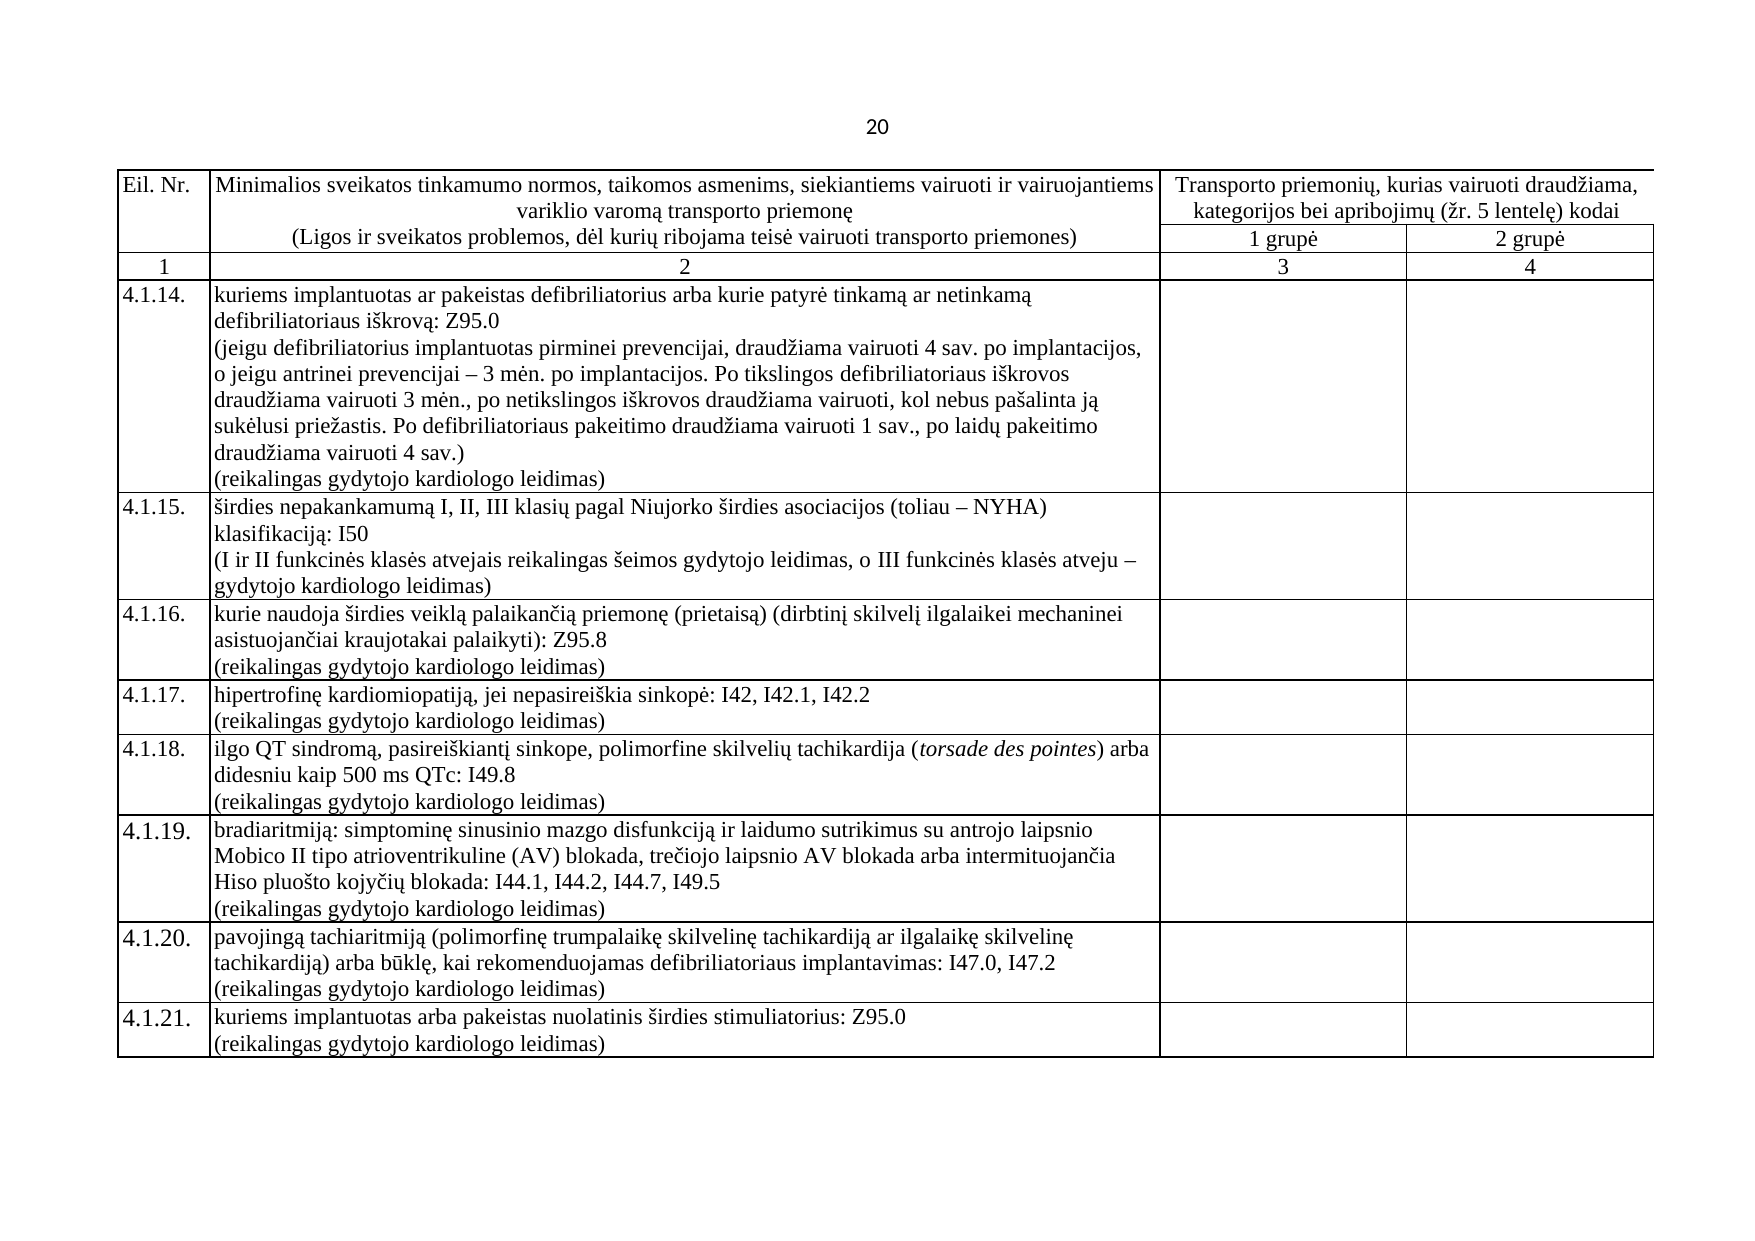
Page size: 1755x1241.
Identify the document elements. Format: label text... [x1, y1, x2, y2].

table_cell 4.1.15. [119, 493, 209, 599]
table_cell [1407, 923, 1653, 1002]
table_cell [1161, 681, 1406, 733]
table_cell [1407, 600, 1653, 679]
table_cell bradiaritmiją: simptominę sinusinio mazgo disfunkciją ir laidumo sutrikimus su antrojo laipsnio Mobico II tipo atrioventrikuline (AV) blokada, trečiojo laipsnio AV blokada arba intermituojančia Hiso pluošto kojyčių blokada: I44.1, I44.2, I44.7, I49.5 (reikalingas gydytojo kardiologo leidimas) [211, 816, 1159, 921]
table_header Transporto priemonių, kurias vairuoti draudžiama, kategorijos bei apribojimų (žr. 5 lentelę) kodai [1161, 171, 1653, 223]
table_cell 4.1.14. [119, 281, 209, 492]
table_cell kurie naudoja širdies veiklą palaikančią priemonę (prietaisą) (dirbtinį skilvelį ilgalaikei mechaninei asistuojančiai kraujotakai palaikyti): Z95.8 (reikalingas gydytojo kardiologo leidimas) [211, 600, 1159, 679]
table_cell 3 [1161, 253, 1406, 279]
table_cell 4 [1407, 253, 1653, 279]
table_cell [1407, 493, 1653, 599]
table_cell kuriems implantuotas ar pakeistas defibriliatorius arba kurie patyrė tinkamą ar netinkamą defibriliatoriaus iškrovą: Z95.0 (jeigu defibriliatorius implantuotas pirminei prevencijai, draudžiama vairuoti 4 sav. po implantacijos, o jeigu antrinei prevencijai – 3 mėn. po implantacijos. Po tikslingos defibriliatoriaus iškrovos draudžiama vairuoti 3 mėn., po netikslingos iškrovos draudžiama vairuoti, kol nebus pašalinta ją sukėlusi priežastis. Po defibriliatoriaus pakeitimo draudžiama vairuoti 1 sav., po laidų pakeitimo draudžiama vairuoti 4 sav.) (reikalingas gydytojo kardiologo leidimas) [211, 281, 1159, 492]
table_cell [1161, 281, 1406, 492]
table_cell [1407, 735, 1653, 814]
table_header Minimalios sveikatos tinkamumo normos, taikomos asmenims, siekiantiems vairuoti ir vairuojantiems variklio varomą transporto priemonę (Ligos ir sveikatos problemos, dėl kurių ribojama teisė vairuoti transporto priemones) [211, 171, 1159, 251]
table_cell 4.1.19. [119, 816, 209, 921]
table_cell [1161, 600, 1406, 679]
table_cell [1161, 816, 1406, 921]
table_cell 4.1.21. [119, 1003, 209, 1056]
table_cell [1407, 681, 1653, 733]
table_cell [1161, 923, 1406, 1002]
table_cell pavojingą tachiaritmiją (polimorfinę trumpalaikę skilvelinę tachikardiją ar ilgalaikę skilvelinę tachikardiją) arba būklę, kai rekomenduojamas defibriliatoriaus implantavimas: I47.0, I47.2 (reikalingas gydytojo kardiologo leidimas) [211, 923, 1159, 1002]
table_header Eil. Nr. [119, 171, 209, 251]
table_cell [1407, 816, 1653, 921]
table_cell [1161, 493, 1406, 599]
table_cell [1161, 735, 1406, 814]
table_cell 2 [211, 253, 1159, 279]
table_cell 1 [119, 253, 209, 279]
table_cell hipertrofinę kardiomiopatiją, jei nepasireiškia sinkopė: I42, I42.1, I42.2 (reikalingas gydytojo kardiologo leidimas) [211, 681, 1159, 733]
table_cell ilgo QT sindromą, pasireiškiantį sinkope, polimorfine skilvelių tachikardija (torsade des pointes) arba didesniu kaip 500 ms QTc: I49.8 (reikalingas gydytojo kardiologo leidimas) [211, 735, 1159, 814]
table_cell 1 grupė [1161, 225, 1406, 251]
table_cell [1407, 281, 1653, 492]
table_cell [1161, 1003, 1406, 1056]
table_cell 4.1.16. [119, 600, 209, 679]
table_cell [1407, 1003, 1653, 1056]
table_cell 4.1.20. [119, 923, 209, 1002]
table_cell 2 grupė [1407, 225, 1653, 251]
table_cell 4.1.17. [119, 681, 209, 733]
table_cell 4.1.18. [119, 735, 209, 814]
table_cell kuriems implantuotas arba pakeistas nuolatinis širdies stimuliatorius: Z95.0 (reikalingas gydytojo kardiologo leidimas) [211, 1003, 1159, 1056]
table_cell širdies nepakankamumą I, II, III klasių pagal Niujorko širdies asociacijos (toliau – NYHA) klasifikaciją: I50 (I ir II funkcinės klasės atvejais reikalingas šeimos gydytojo leidimas, o III funkcinės klasės atveju – gydytojo kardiologo leidimas) [211, 493, 1159, 599]
